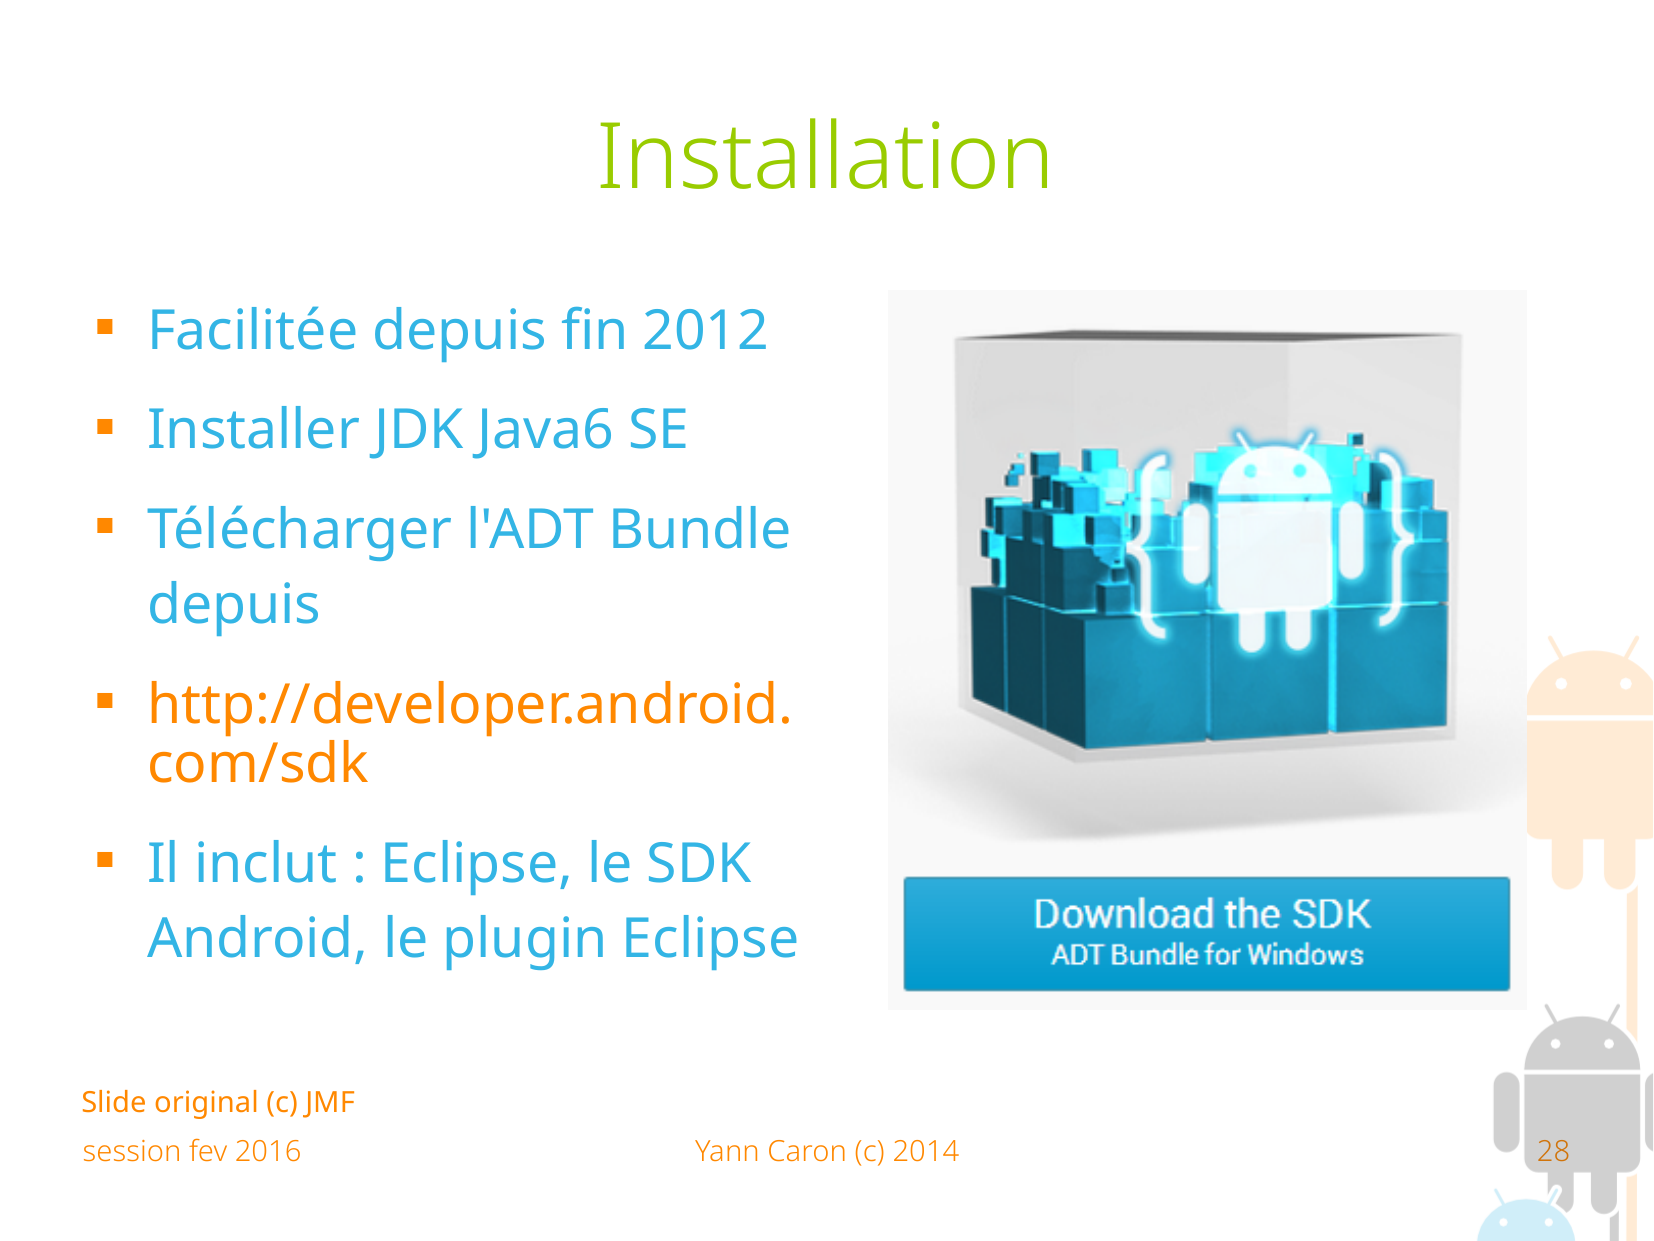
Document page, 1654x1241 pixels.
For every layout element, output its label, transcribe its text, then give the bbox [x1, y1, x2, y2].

text_box Slide original (c) JMF [66, 1073, 379, 1123]
list Facilitée depuis fin 2012 Installer JDK Java6 SE Télécharger l'ADT Bundle depuis http://developer.android.com/sdk Il inclut : Eclipse, le SDK Android, le plugin Eclipse [82, 290, 809, 1010]
title Installation [82, 49, 1571, 257]
picture [240, 290, 1654, 1241]
